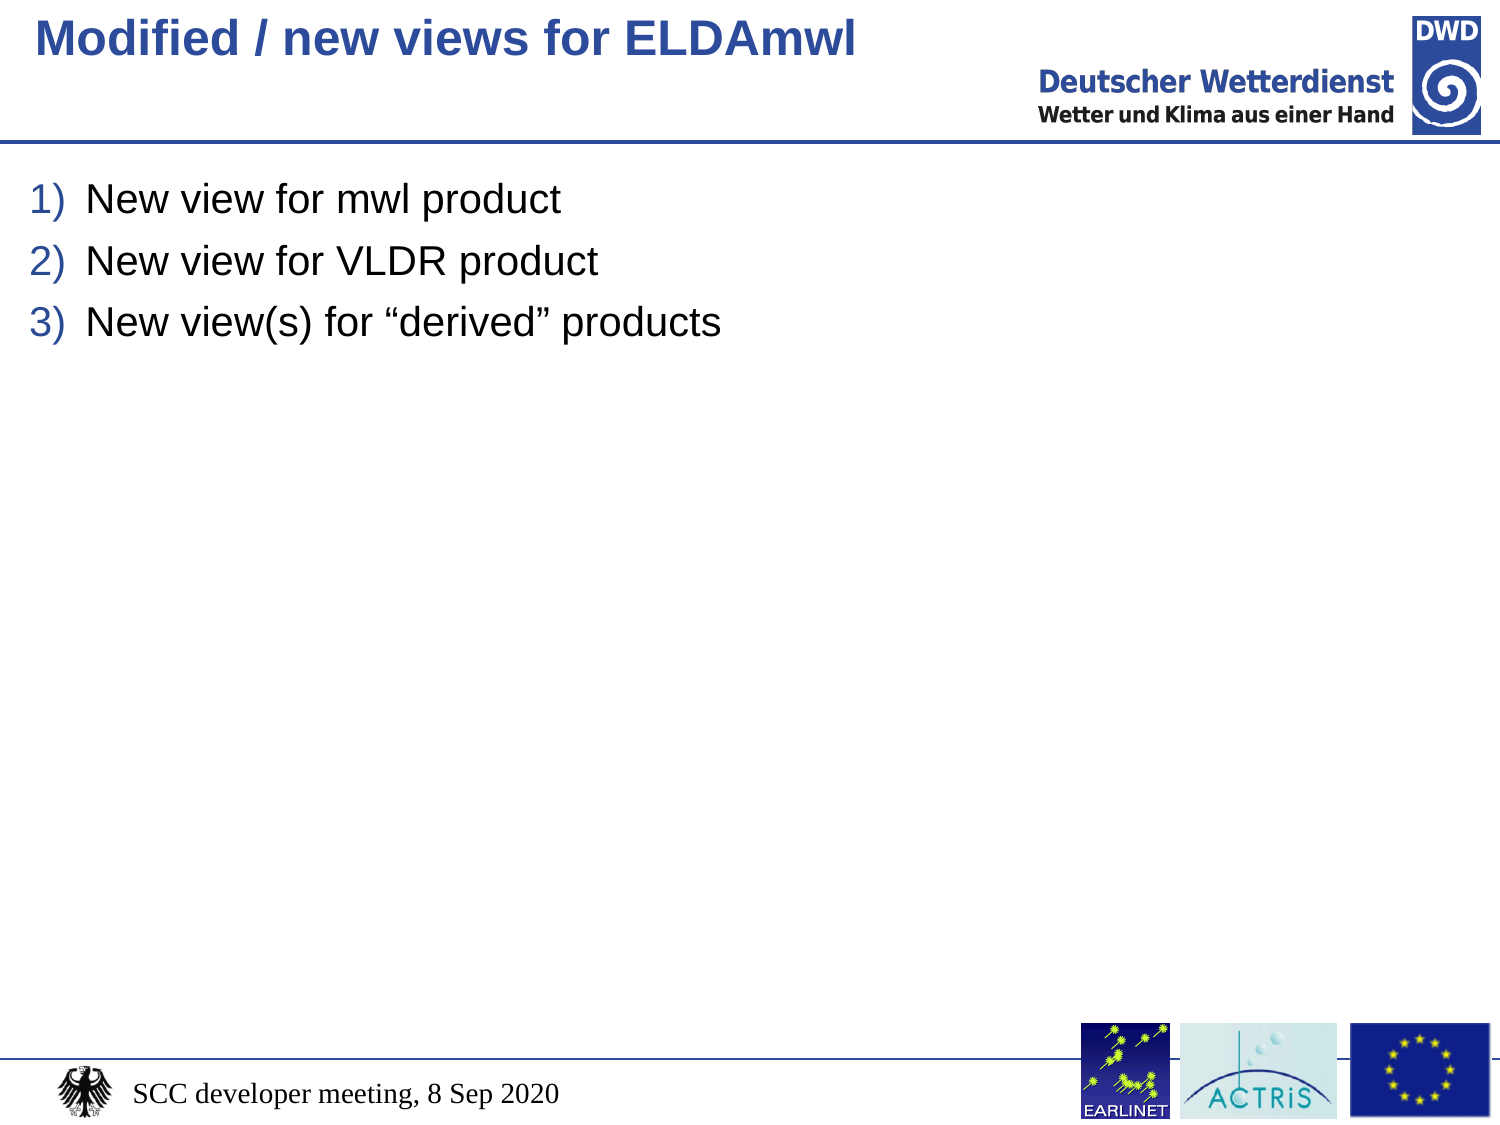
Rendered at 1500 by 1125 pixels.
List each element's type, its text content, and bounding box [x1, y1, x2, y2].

picture [1038, 16, 1481, 135]
picture [1180, 1023, 1337, 1119]
text_box New view for mwl product New view for VLDR product New view(s) for “derived” products [14, 163, 1466, 861]
picture [1350, 1023, 1492, 1119]
picture [55, 1064, 114, 1119]
text_box Modified / new views for ELDAmwl [20, 0, 988, 134]
picture [1081, 1023, 1170, 1119]
